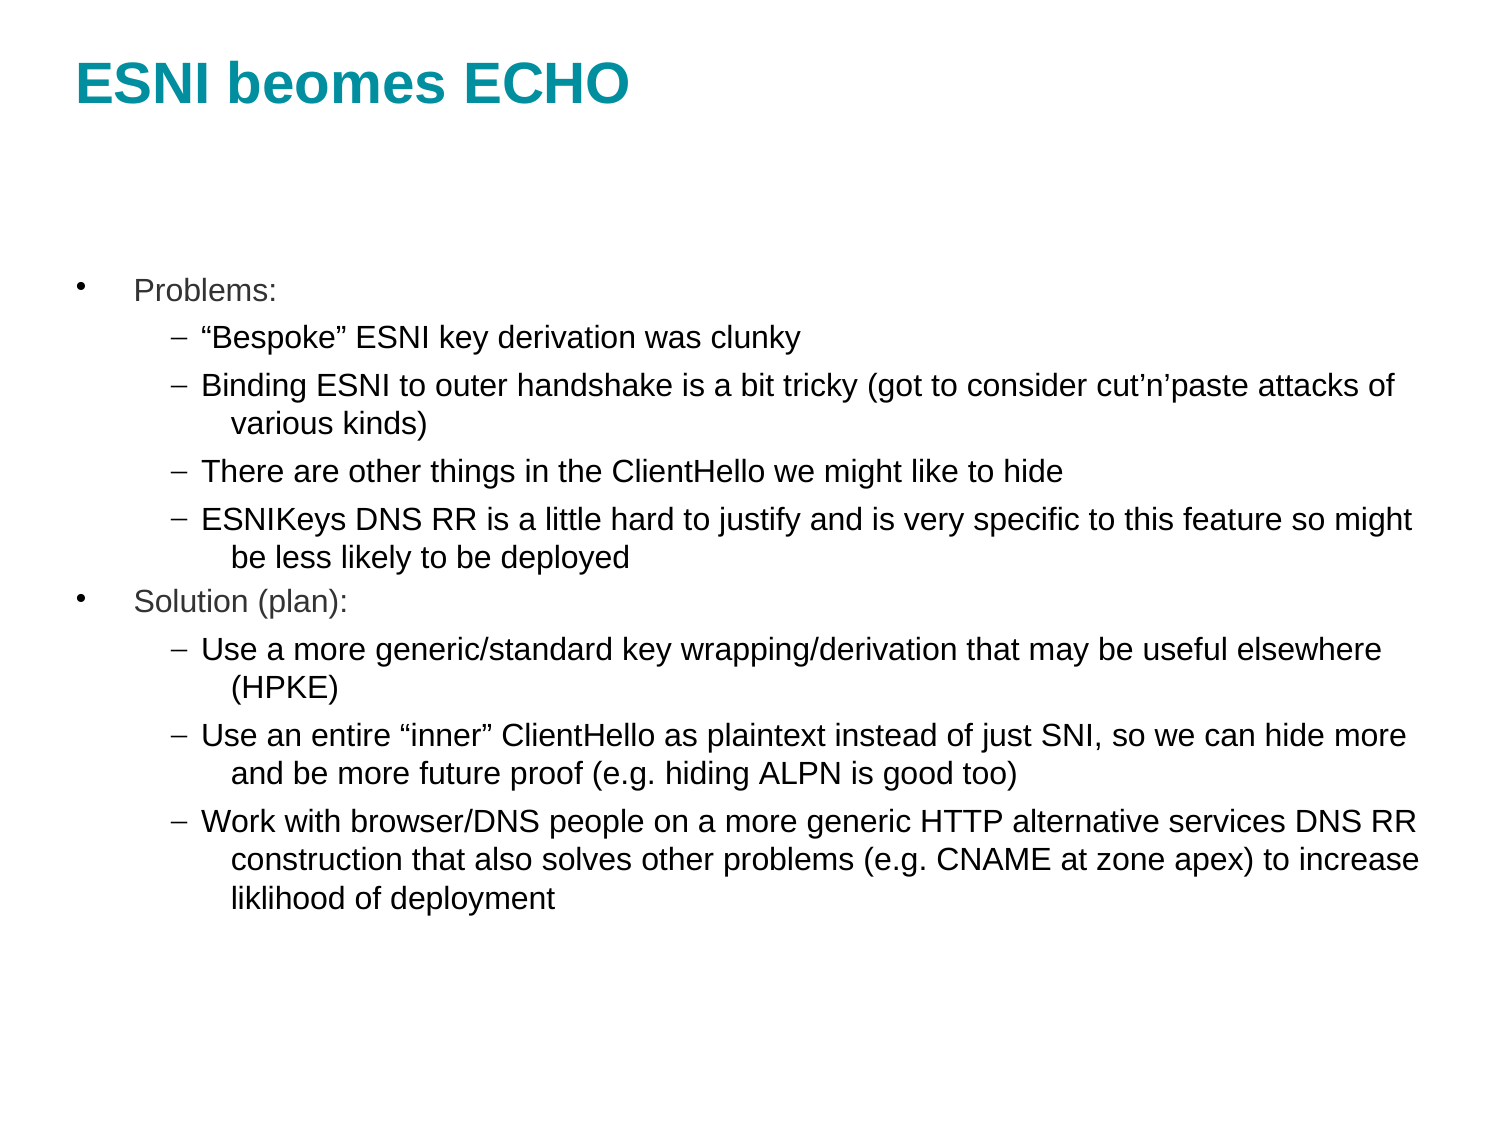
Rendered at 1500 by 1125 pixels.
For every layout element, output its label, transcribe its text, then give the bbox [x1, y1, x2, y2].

title ESNI beomes ECHO [75, 44, 1426, 233]
list Problems: “Bespoke” ESNI key derivation was clunky Binding ESNI to outer handshake is a bit tricky (got to consider cut’n’paste attacks of various kinds) There are other things in the ClientHello we might like to hide ESNIKeys DNS RR is a little hard to justify and is very specific to this feature so might be less likely to be deployed Solution (plan): Use a more generic/standard key wrapping/derivation that may be useful elsewhere (HPKE) Use an entire “inner” ClientHello as plaintext instead of just SNI, so we can hide more and be more future proof (e.g. hiding ALPN is good too) Work with browser/DNS people on a more generic HTTP alternative services DNS RR construction that also solves other problems (e.g. CNAME at zone apex) to increase liklihood of deployment [75, 268, 1426, 922]
